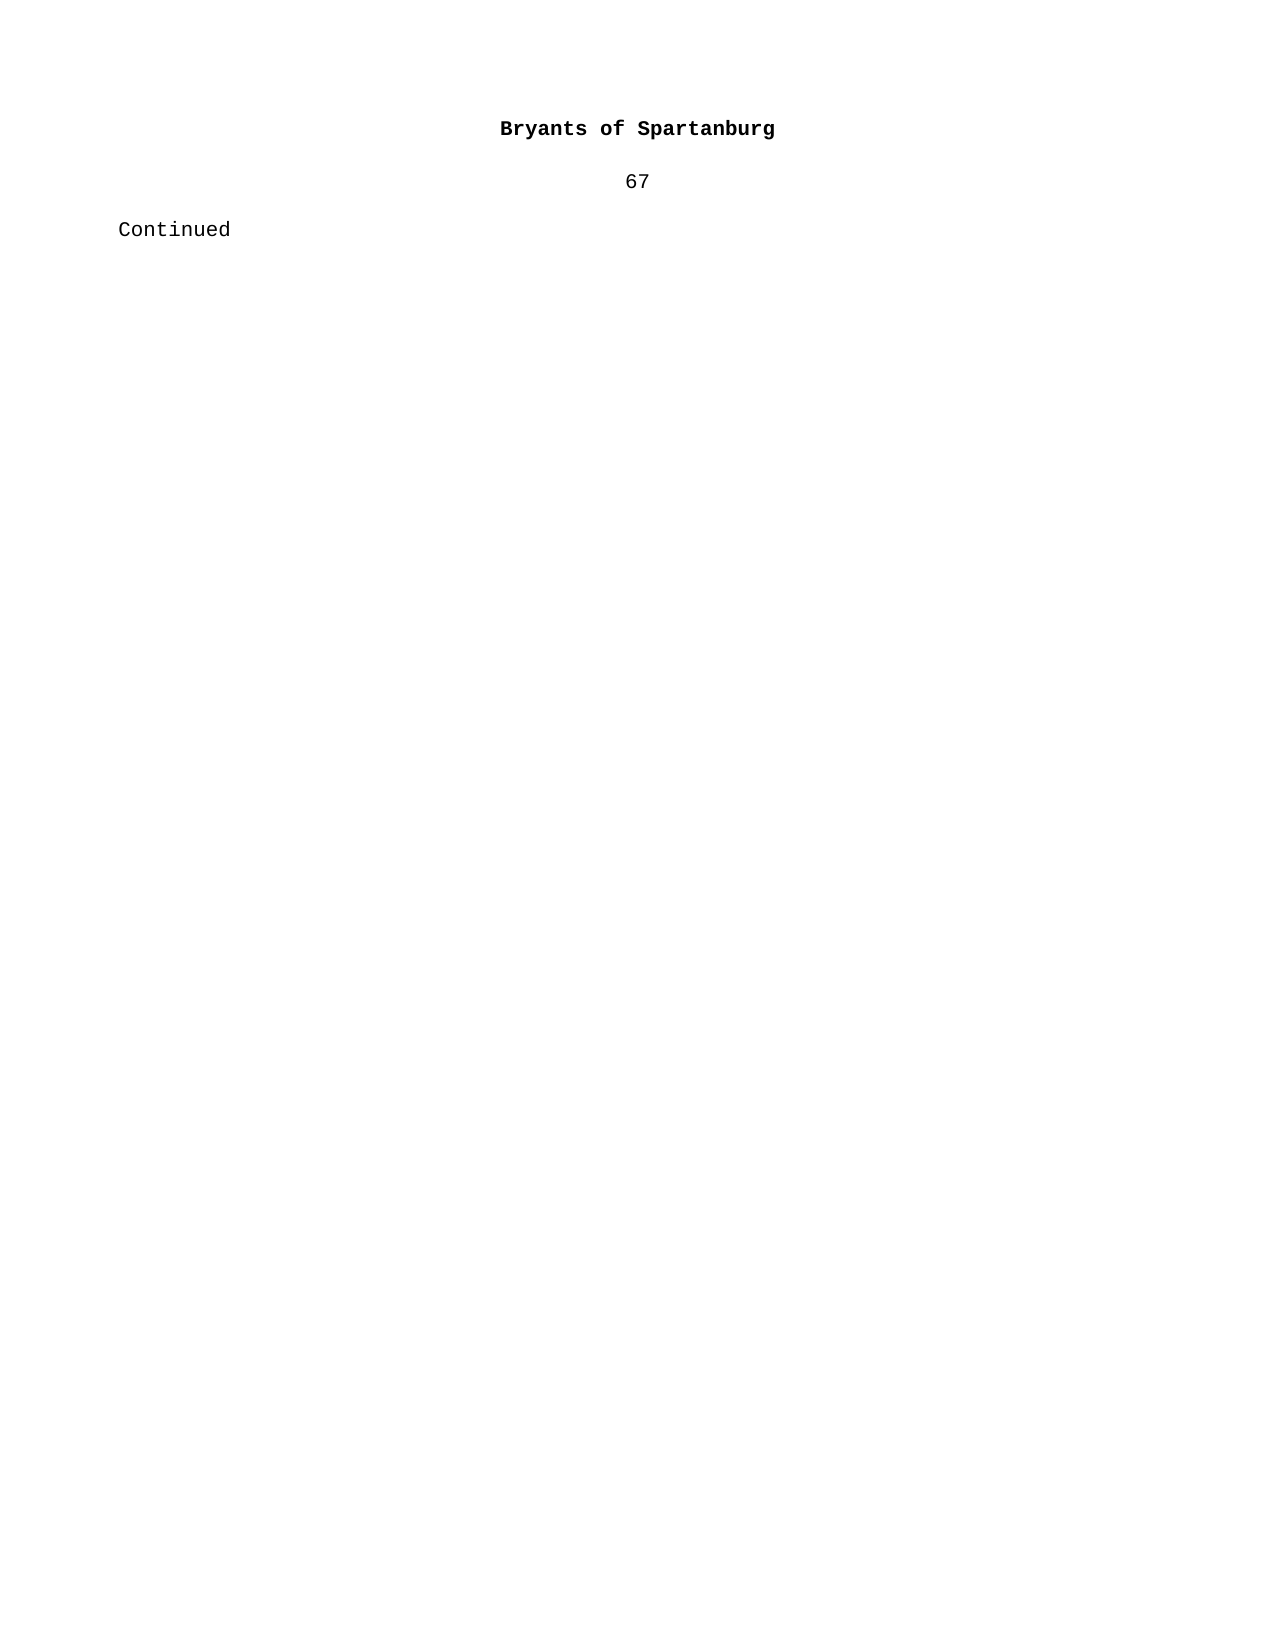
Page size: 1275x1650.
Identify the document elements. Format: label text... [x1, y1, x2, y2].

text Continued [118, 218, 1157, 242]
text 67 [118, 171, 1157, 195]
